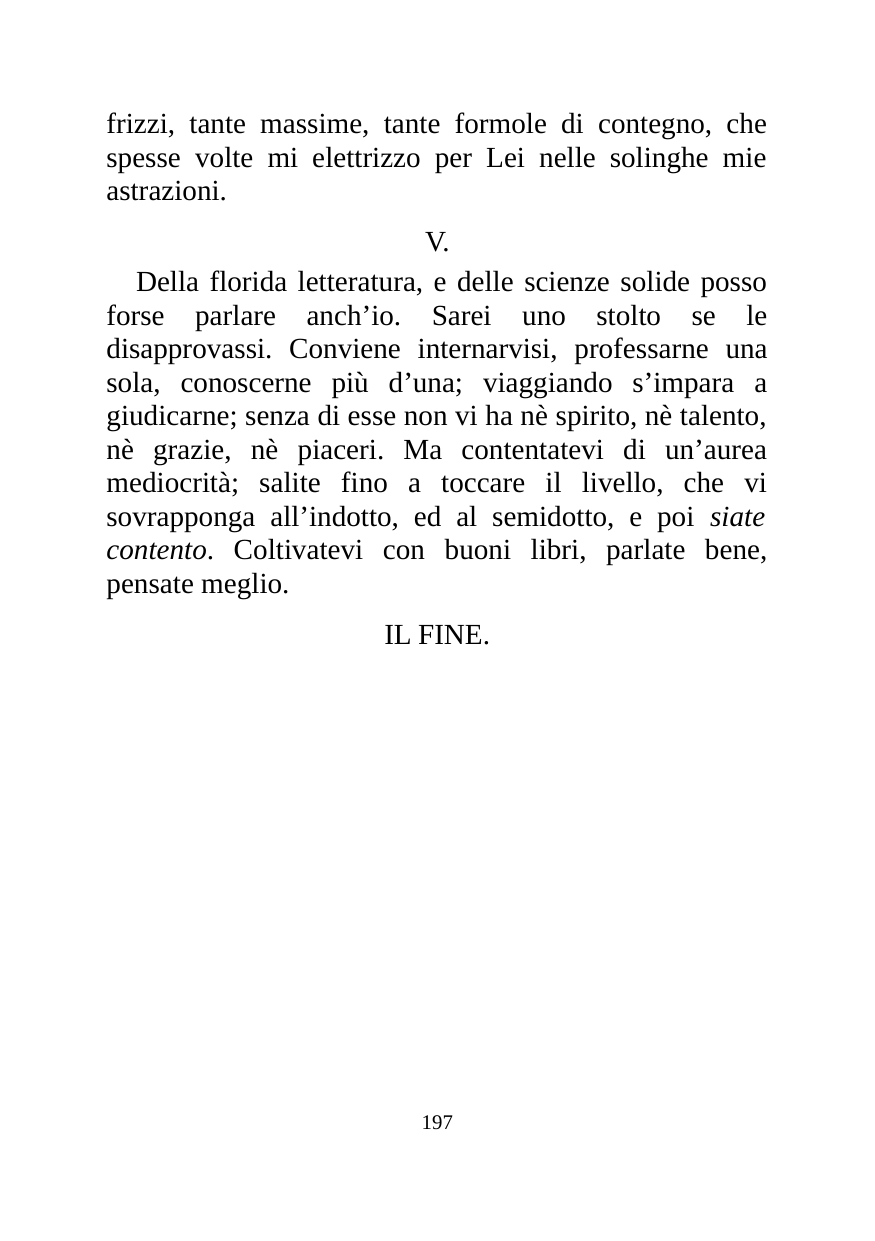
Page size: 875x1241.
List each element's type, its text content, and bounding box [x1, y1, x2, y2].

text V. [106, 224, 768, 258]
text Della florida letteratura, e delle scienze solide posso forse parlare anch’io. Sarei uno stolto se le disapprovassi. Conviene internarvisi, professarne una sola, conoscerne più d’una; viaggiando s’impara a giudicarne; senza di esse non vi ha nè spirito, nè talento, nè grazie, nè piaceri. Ma contentatevi di un’aurea mediocrità; salite fino a toccare il livello, che vi sovrapponga all’indotto, ed al semidotto, e poi siate contento. Coltivatevi con buoni libri, parlate bene, pensate meglio. [106, 264, 768, 599]
text IL FINE. [106, 617, 768, 651]
text frizzi, tante massime, tante formole di contegno, che spesse volte mi elettrizzo per Lei nelle solinghe mie astrazioni. [106, 106, 768, 207]
